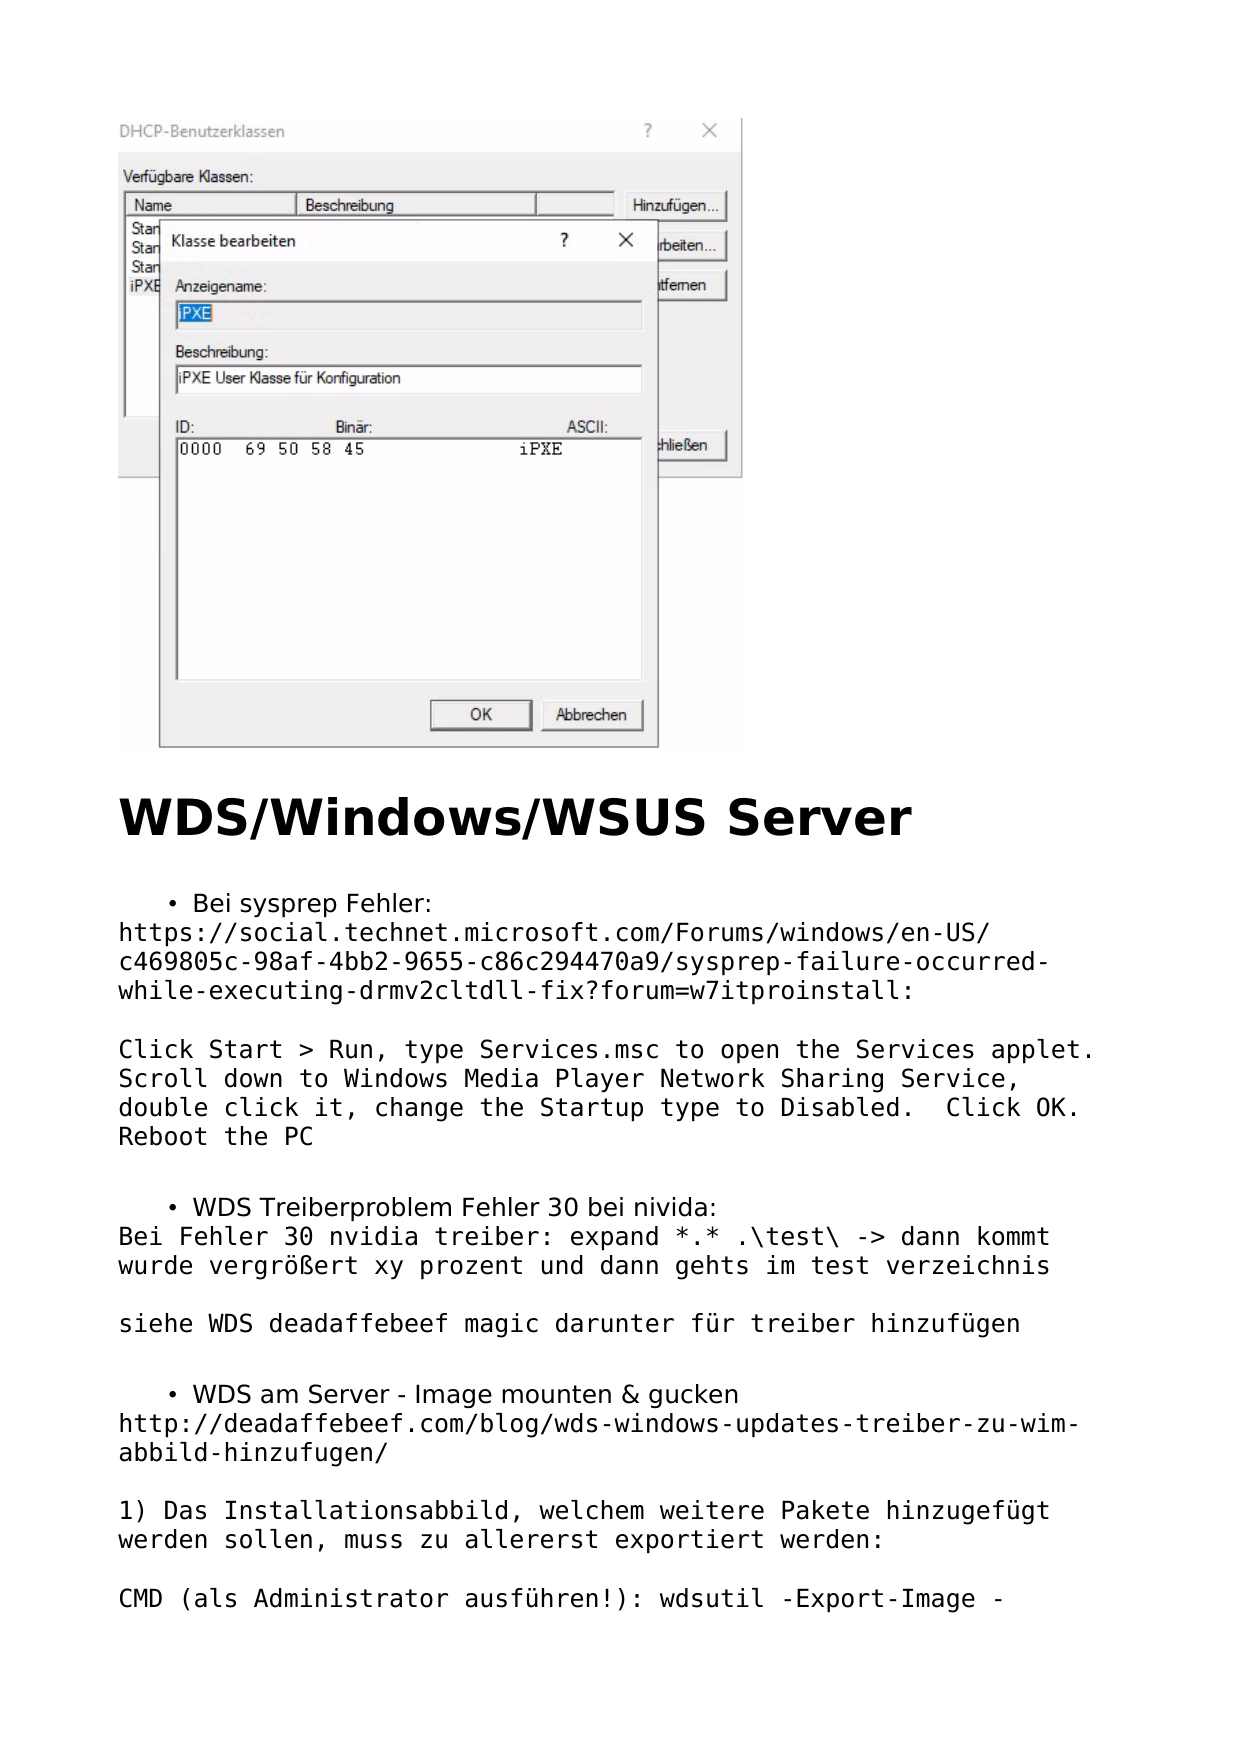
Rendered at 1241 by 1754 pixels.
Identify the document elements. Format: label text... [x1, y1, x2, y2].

text http://deadaffebeef.com/blog/wds-windows-updates-treiber-zu-wim-abbild-hinzufugen/ 1) Das Installationsabbild, welchem weitere Pakete hinzugefügt werden sollen, muss zu allererst exportiert werden: CMD (als Administrator ausführen!): wdsutil -Export-Image [118, 1409, 1122, 1613]
list WDS am Server - Image mounten & gucken [177, 1380, 1122, 1409]
list Bei sysprep Fehler: [177, 889, 1122, 918]
text https://social.technet.microsoft.com/Forums/windows/en-US/c469805c-98af-4bb2-9655-c86c294470a9/sysprep-failure-occurred-while-executing-drmv2cltdll-fix?forum=w7itproinstall: Click Start > Run, type Services.msc to open the Services applet. Scroll down to Windows Media Player Network Sharing Service, double click it, change the Startup type to Disabled. Click OK. Reboot the PC [118, 918, 1122, 1152]
list WDS Treiberproblem Fehler 30 bei nivida: [177, 1193, 1122, 1222]
text Bei Fehler 30 nvidia treiber: expand *.* .\test\ -> dann kommt wurde vergrößert xy prozent und dann gehts im test verzeichnis siehe WDS deadaffebeef magic darunter für treiber hinzufügen [118, 1222, 1122, 1339]
subtitle WDS/Windows/WSUS Server [118, 789, 1122, 847]
picture [118, 118, 744, 752]
